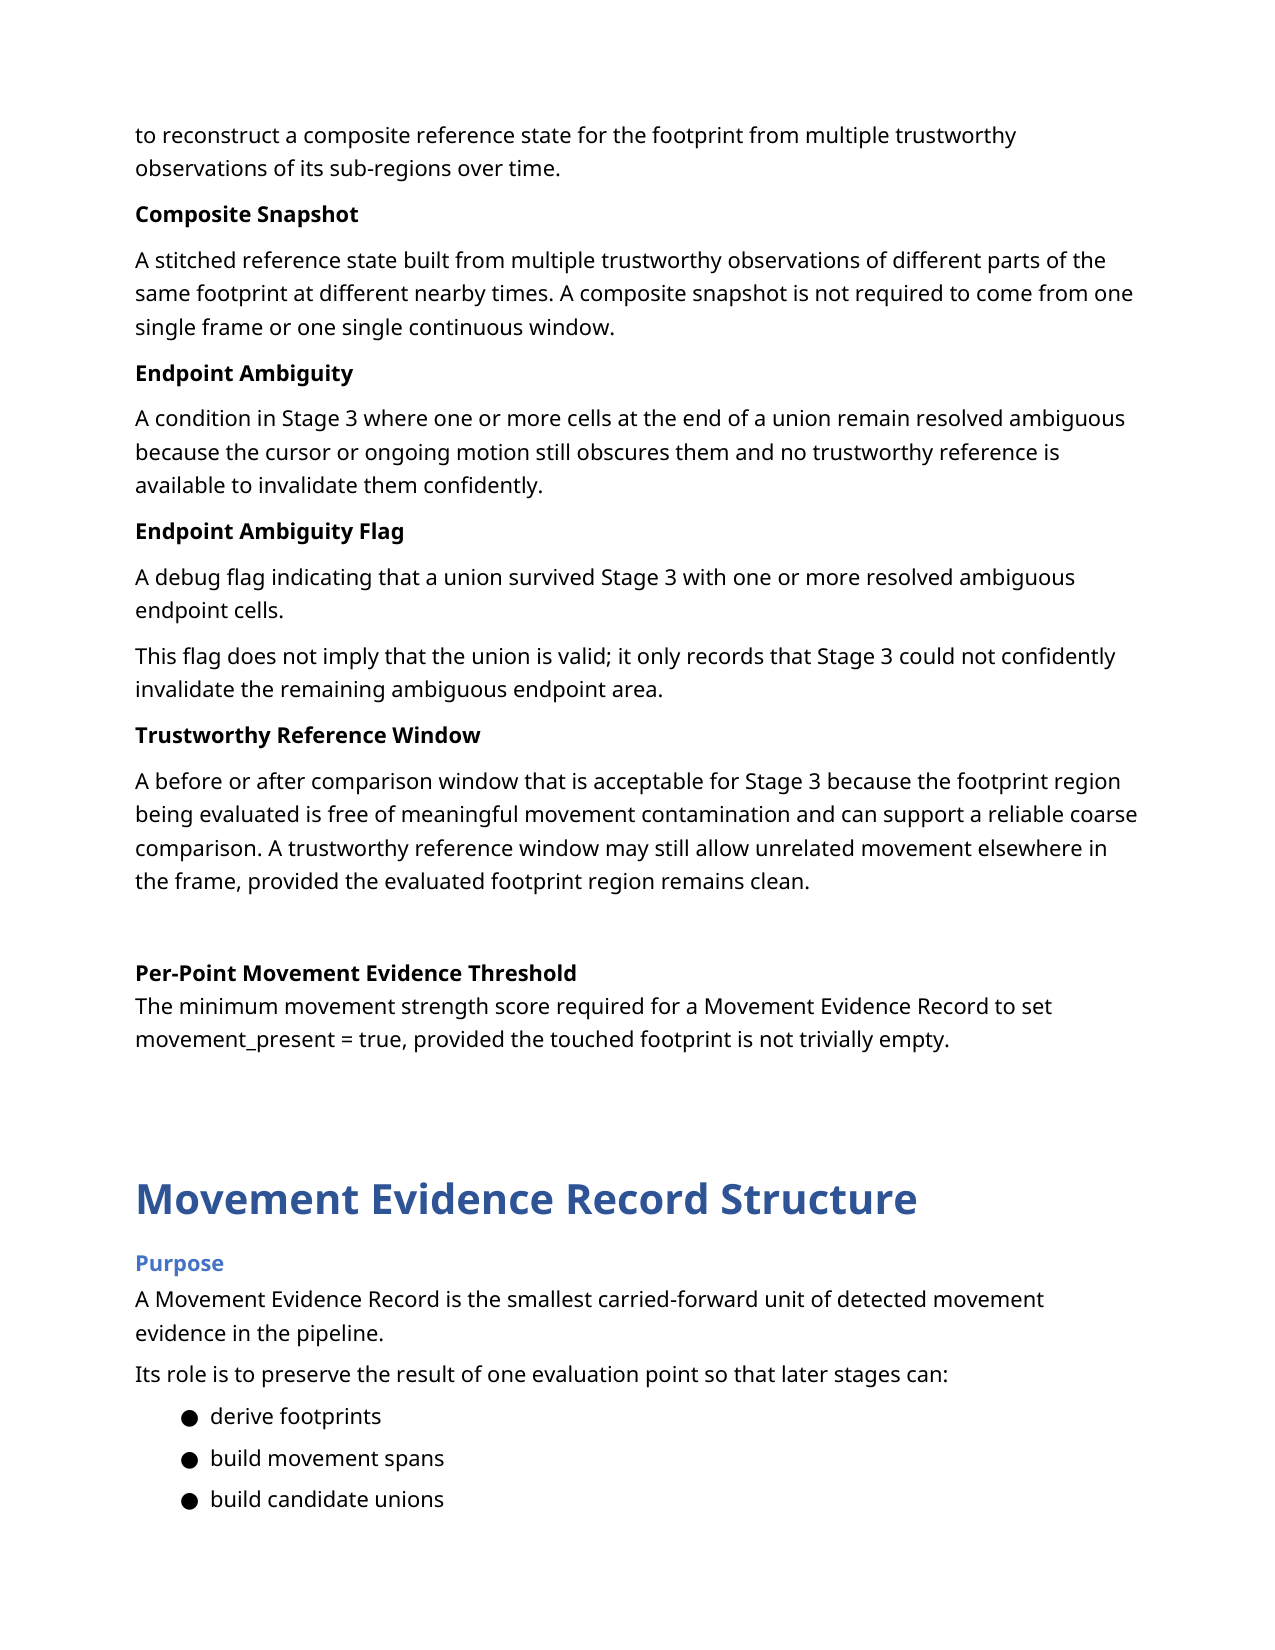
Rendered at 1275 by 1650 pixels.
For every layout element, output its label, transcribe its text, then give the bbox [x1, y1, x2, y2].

text A Movement Evidence Record is the smallest carried-forward unit of detected movement evidence in the pipeline. [135, 1284, 1140, 1347]
text Composite Snapshot [135, 199, 1140, 229]
subtitle Movement Evidence Record Structure [135, 1170, 1140, 1227]
text A debug flag indicating that a union survived Stage 3 with one or more resolved ambiguous endpoint cells. [135, 562, 1140, 625]
subtitle Purpose [135, 1248, 1140, 1278]
text Per-Point Movement Evidence Threshold The minimum movement strength score required for a Movement Evidence Record to set movement_present = true, provided the touched footprint is not trivially empty. [135, 957, 1140, 1054]
text This flag does not imply that the union is valid; it only records that Stage 3 could not confidently invalidate the remaining ambiguous endpoint area. [135, 641, 1140, 704]
text to reconstruct a composite reference state for the footprint from multiple trustworthy observations of its sub-regions over time. [135, 120, 1140, 183]
text Endpoint Ambiguity [135, 357, 1140, 387]
list build candidate unions [180, 1484, 1140, 1514]
list build movement spans [180, 1442, 1140, 1472]
text A before or after comparison window that is acceptable for Stage 3 because the footprint region being evaluated is free of meaningful movement contamination and can support a reliable coarse comparison. A trustworthy reference window may still allow unrelated movement elsewhere in the frame, provided the evaluated footprint region remains clean. [135, 766, 1140, 896]
text Trustworthy Reference Window [135, 720, 1140, 750]
text A stitched reference state built from multiple trustworthy observations of different parts of the same footprint at different nearby times. A composite snapshot is not required to come from one single frame or one single continuous window. [135, 245, 1140, 341]
text Its role is to preserve the result of one evaluation point so that later stages can: [135, 1359, 1140, 1389]
list derive footprints [180, 1401, 1140, 1431]
text Endpoint Ambiguity Flag [135, 516, 1140, 546]
text A condition in Stage 3 where one or more cells at the end of a union remain resolved ambiguous because the cursor or ongoing motion still obscures them and no trustworthy reference is available to invalidate them confidently. [135, 403, 1140, 500]
